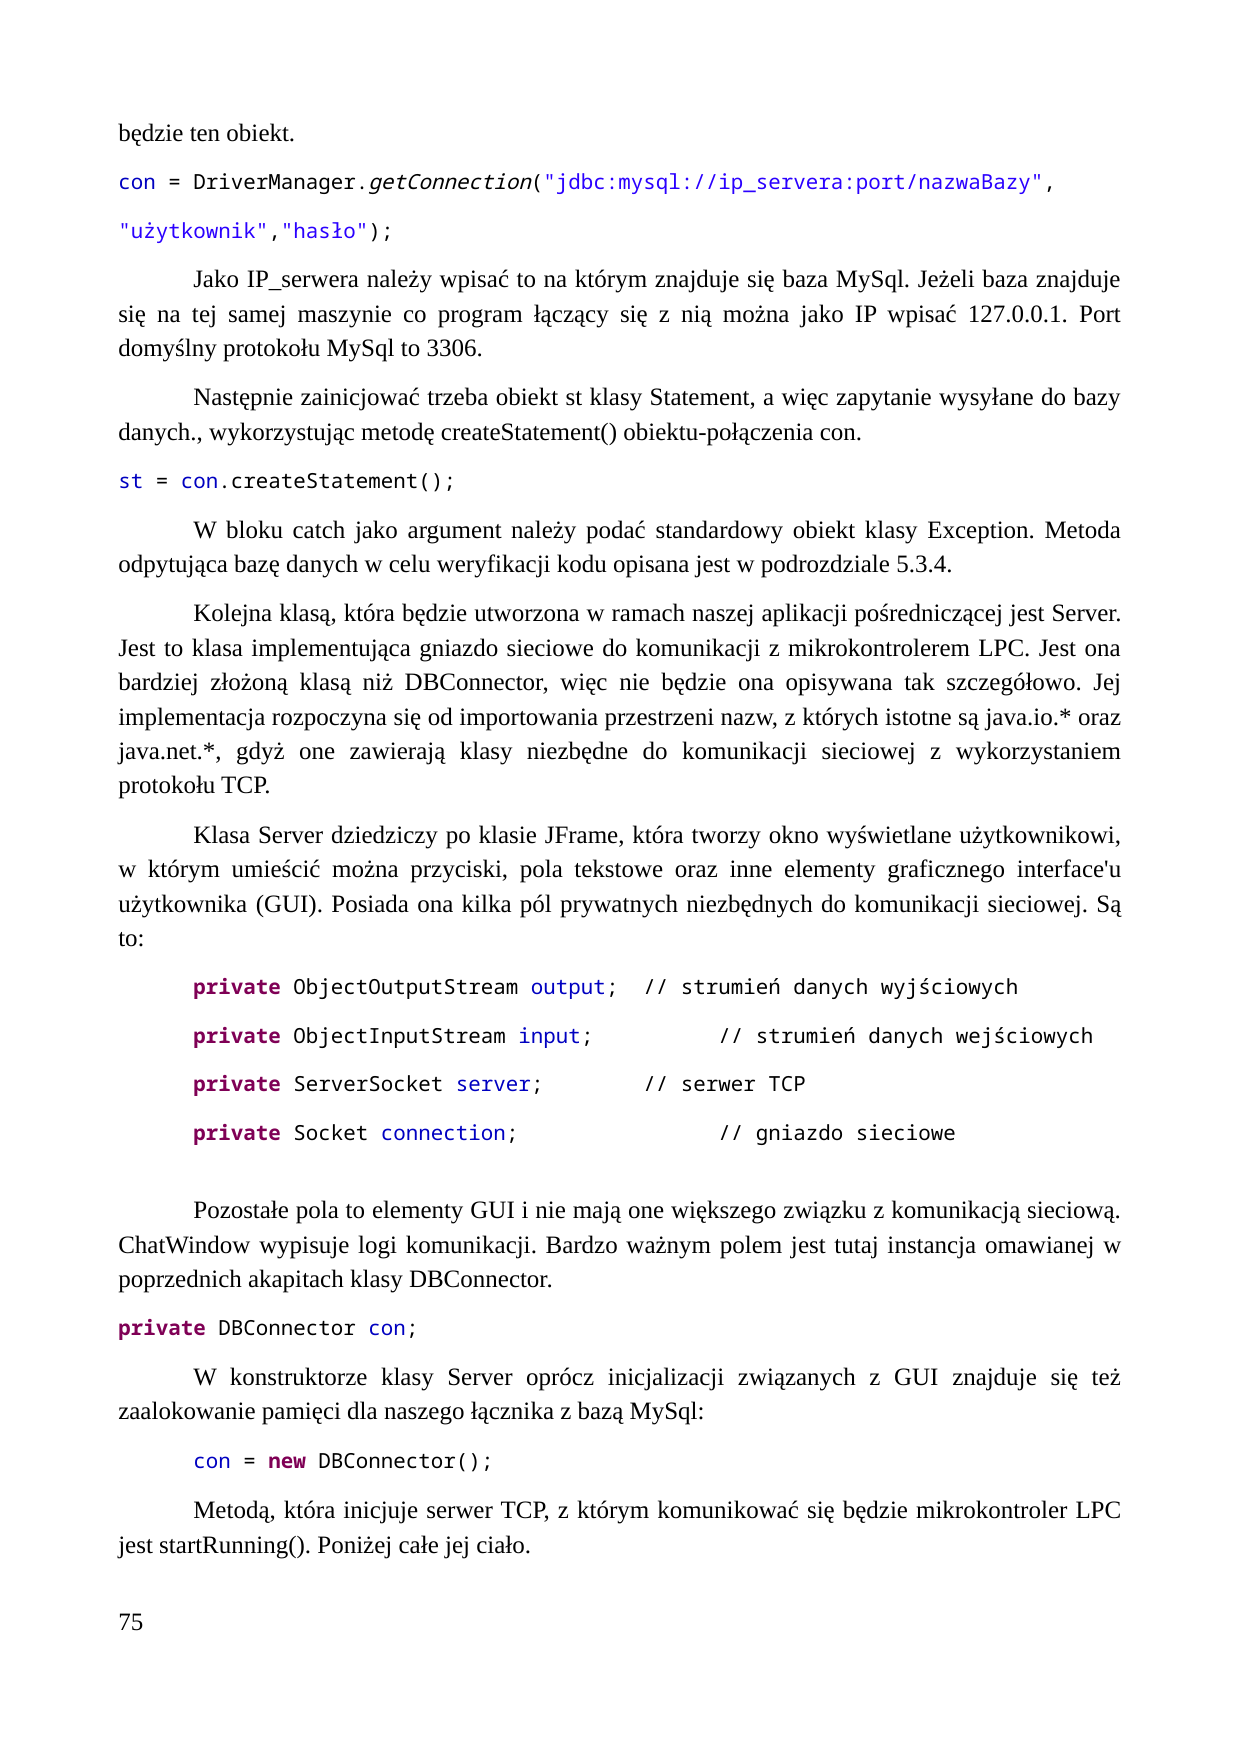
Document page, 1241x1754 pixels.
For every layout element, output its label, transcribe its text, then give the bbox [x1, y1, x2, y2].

text Kolejna klasą, która będzie utworzona w ramach naszej aplikacji pośredniczącej jest Server. Jest to klasa implementująca gniazdo sieciowe do komunikacji z mikrokontrolerem LPC. Jest ona bardziej złożoną klasą niż DBConnector, więc nie będzie ona opisywana tak szczegółowo. Jej implementacja rozpoczyna się od importowania przestrzeni nazw, z których istotne są java.io.* oraz java.net.*, gdyż one zawierają klasy niezbędne do komunikacji sieciowej z wykorzystaniem protokołu TCP. [118, 598, 1122, 799]
text private ServerSocket server; // serwer TCP [118, 1069, 1122, 1098]
text private ObjectInputStream input; // strumień danych wejściowych [118, 1021, 1122, 1049]
text Klasa Server dziedziczy po klasie JFrame, która tworzy okno wyświetlane użytkownikowi, w którym umieścić można przyciski, pola tekstowe oraz inne elementy graficznego interface'u użytkownika (GUI). Posiada ona kilka pól prywatnych niezbędnych do komunikacji sieciowej. Są to: [118, 820, 1122, 952]
text st = con.createStatement(); [118, 466, 1122, 494]
text con = new DBConnector(); [118, 1445, 1122, 1475]
text private Socket connection; // gniazdo sieciowe [118, 1118, 1122, 1147]
text W konstruktorze klasy Server oprócz inicjalizacji związanych z GUI znajduje się też zaalokowanie pamięci dla naszego łącznika z bazą MySql: [118, 1362, 1122, 1425]
text Pozostałe pola to elementy GUI i nie mają one większego związku z komunikacją sieciową. ChatWindow wypisuje logi komunikacji. Bardzo ważnym polem jest tutaj instancja omawianej w poprzednich akapitach klasy DBConnector. [118, 1195, 1122, 1293]
text Jako IP_serwera należy wpisać to na którym znajduje się baza MySql. Jeżeli baza znajduje się na tej samej maszynie co program łączący się z nią można jako IP wpisać 127.0.0.1. Port domyślny protokołu MySql to 3306. [118, 264, 1122, 362]
text "użytkownik","hasło"); [118, 216, 1122, 244]
text Następnie zainicjować trzeba obiekt st klasy Statement, a więc zapytanie wysyłane do bazy danych., wykorzystując metodę createStatement() obiektu-połączenia con. [118, 382, 1122, 446]
text Metodą, która inicjuje serwer TCP, z którym komunikować się będzie mikrokontroler LPC jest startRunning(). Poniżej całe jej ciało. [118, 1495, 1122, 1558]
text private DBConnector con; [118, 1313, 1122, 1342]
text private ObjectOutputStream output; // strumień danych wyjściowych [118, 972, 1122, 1001]
text W bloku catch jako argument należy podać standardowy obiekt klasy Exception. Metoda odpytująca bazę danych w celu weryfikacji kodu opisana jest w podrozdziale 5.3.4. [118, 515, 1122, 578]
text będzie ten obiekt. [118, 118, 1122, 147]
text con = DriverManager.getConnection("jdbc:mysql://ip_servera:port/nazwaBazy", [118, 167, 1122, 196]
